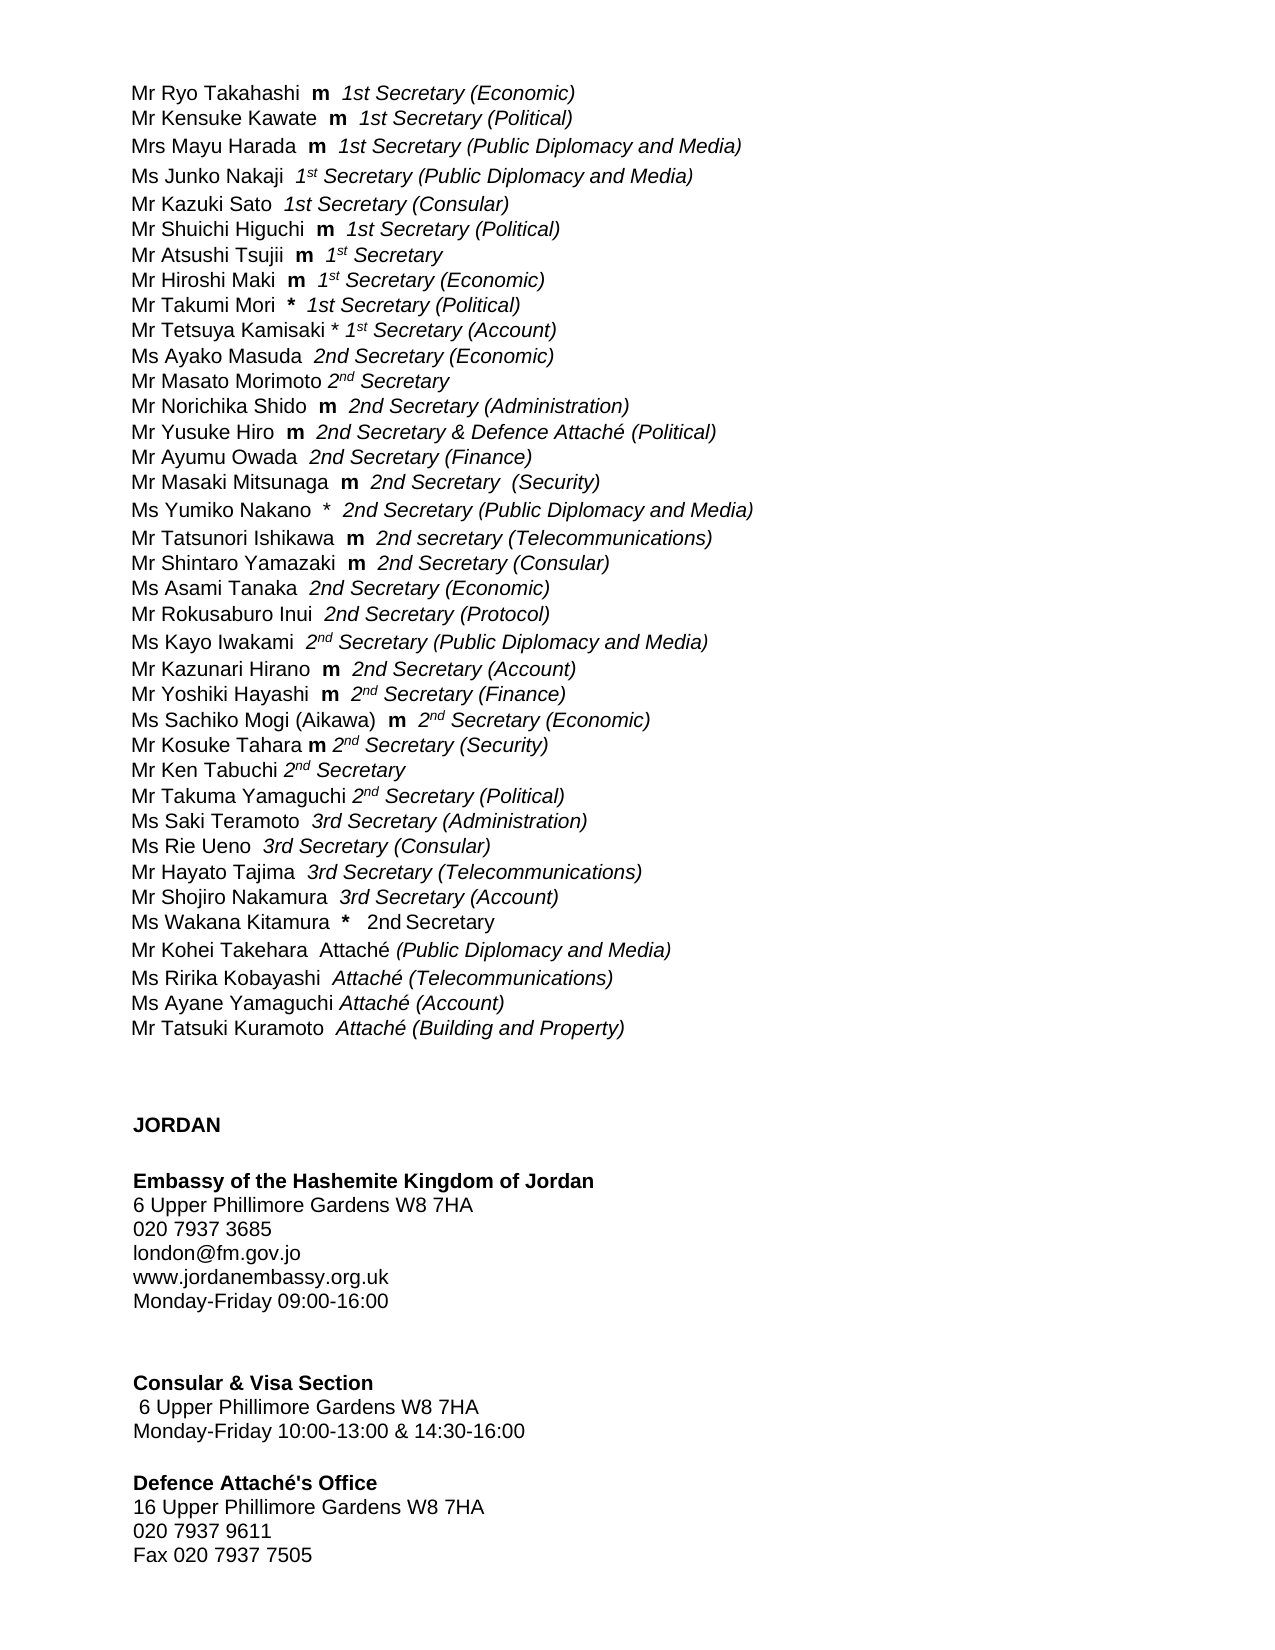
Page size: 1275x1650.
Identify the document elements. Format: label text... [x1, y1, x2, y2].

text Ms Yumiko Nakano * 2nd Secretary (Public Diplomacy and Media) [131, 496, 1183, 524]
text Mr Yusuke Hiro m 2nd Secretary & Defence Attaché (Political) [131, 419, 1183, 443]
text Mrs Mayu Harada m 1st Secretary (Public Diplomacy and Media) [131, 132, 1183, 160]
text Mr Atsushi Tsujii m 1st Secretary [131, 242, 1183, 266]
text Mr Kazuki Sato 1st Secretary (Consular) [131, 192, 1183, 216]
text Ms Saki Teramoto 3rd Secretary (Administration) [131, 809, 1183, 833]
text Mr Tatsuki Kuramoto Attaché (Building and Property) [131, 1016, 1183, 1040]
text Mr Kosuke Tahara m 2nd Secretary (Security) [131, 733, 1183, 757]
text Consular & Visa Section 6 Upper Phillimore Gardens W8 7HA Monday-Friday 10:00-13:00 & 14:30-16:00 Defence Attaché's Office 16 Upper Phillimore Gardens W8 7HA 020 7937 9611 Fax 020 7937 7505 [133, 1342, 1181, 1567]
text Mr Hiroshi Maki m 1st Secretary (Economic) [131, 268, 1183, 292]
text Ms Junko Nakaji 1st Secretary (Public Diplomacy and Media) [131, 162, 1183, 190]
text Ms Sachiko Mogi (Aikawa) m 2nd Secretary (Economic) [131, 708, 1183, 732]
text Mr Ayumu Owada 2nd Secretary (Finance) [131, 445, 1183, 469]
text Mr Tatsunori Ishikawa m 2nd secretary (Telecommunications) [131, 526, 1183, 549]
text Mr Hayato Tajima 3rd Secretary (Telecommunications) [131, 859, 1183, 883]
text Mr Ryo Takahashi m 1st Secretary (Economic) [131, 81, 1183, 105]
text JORDAN [133, 1113, 1181, 1168]
text Ms Ayako Masuda 2nd Secretary (Economic) [131, 344, 1183, 368]
text Mr Kohei Takehara Attaché (Public Diplomacy and Media) [131, 935, 1183, 964]
text Ms Wakana Kitamura * 2nd Secretary [131, 910, 1183, 934]
text Mr Shojiro Nakamura 3rd Secretary (Account) [131, 885, 1183, 909]
text Ms Rie Ueno 3rd Secretary (Consular) [131, 834, 1183, 858]
text Embassy of the Hashemite Kingdom of Jordan 6 Upper Phillimore Gardens W8 7HA 020 7937 3685 london@fm.gov.jo www.jordanembassy.org.uk Monday-Friday 09:00-16:00 [133, 1169, 1181, 1342]
text Mr Tetsuya Kamisaki * 1st Secretary (Account) [131, 318, 1183, 342]
text Mr Kensuke Kawate m 1st Secretary (Political) [131, 106, 1183, 130]
text Mr Ken Tabuchi 2nd Secretary [131, 758, 1183, 782]
text Mr Yoshiki Hayashi m 2nd Secretary (Finance) [131, 682, 1183, 706]
text Ms Ririka Kobayashi Attaché (Telecommunications) [131, 966, 1183, 989]
text Mr Takuma Yamaguchi 2nd Secretary (Political) [131, 783, 1183, 807]
text Mr Rokusaburo Inui 2nd Secretary (Protocol) [131, 602, 1183, 626]
text Mr Kazunari Hirano m 2nd Secretary (Account) [131, 657, 1183, 681]
text Mr Shintaro Yamazaki m 2nd Secretary (Consular) [131, 551, 1183, 575]
text Ms Ayane Yamaguchi Attaché (Account) [131, 991, 1183, 1015]
text Mr Norichika Shido m 2nd Secretary (Administration) [131, 394, 1183, 418]
text Mr Takumi Mori * 1st Secretary (Political) [131, 293, 1183, 317]
text Mr Masaki Mitsunaga m 2nd Secretary (Security) [131, 470, 1183, 494]
text Ms Kayo Iwakami 2nd Secretary (Public Diplomacy and Media) [131, 627, 1183, 655]
text Mr Masato Morimoto 2nd Secretary [131, 369, 1183, 393]
text Ms Asami Tanaka 2nd Secretary (Economic) [131, 576, 1183, 600]
text Mr Shuichi Higuchi m 1st Secretary (Political) [131, 217, 1183, 241]
